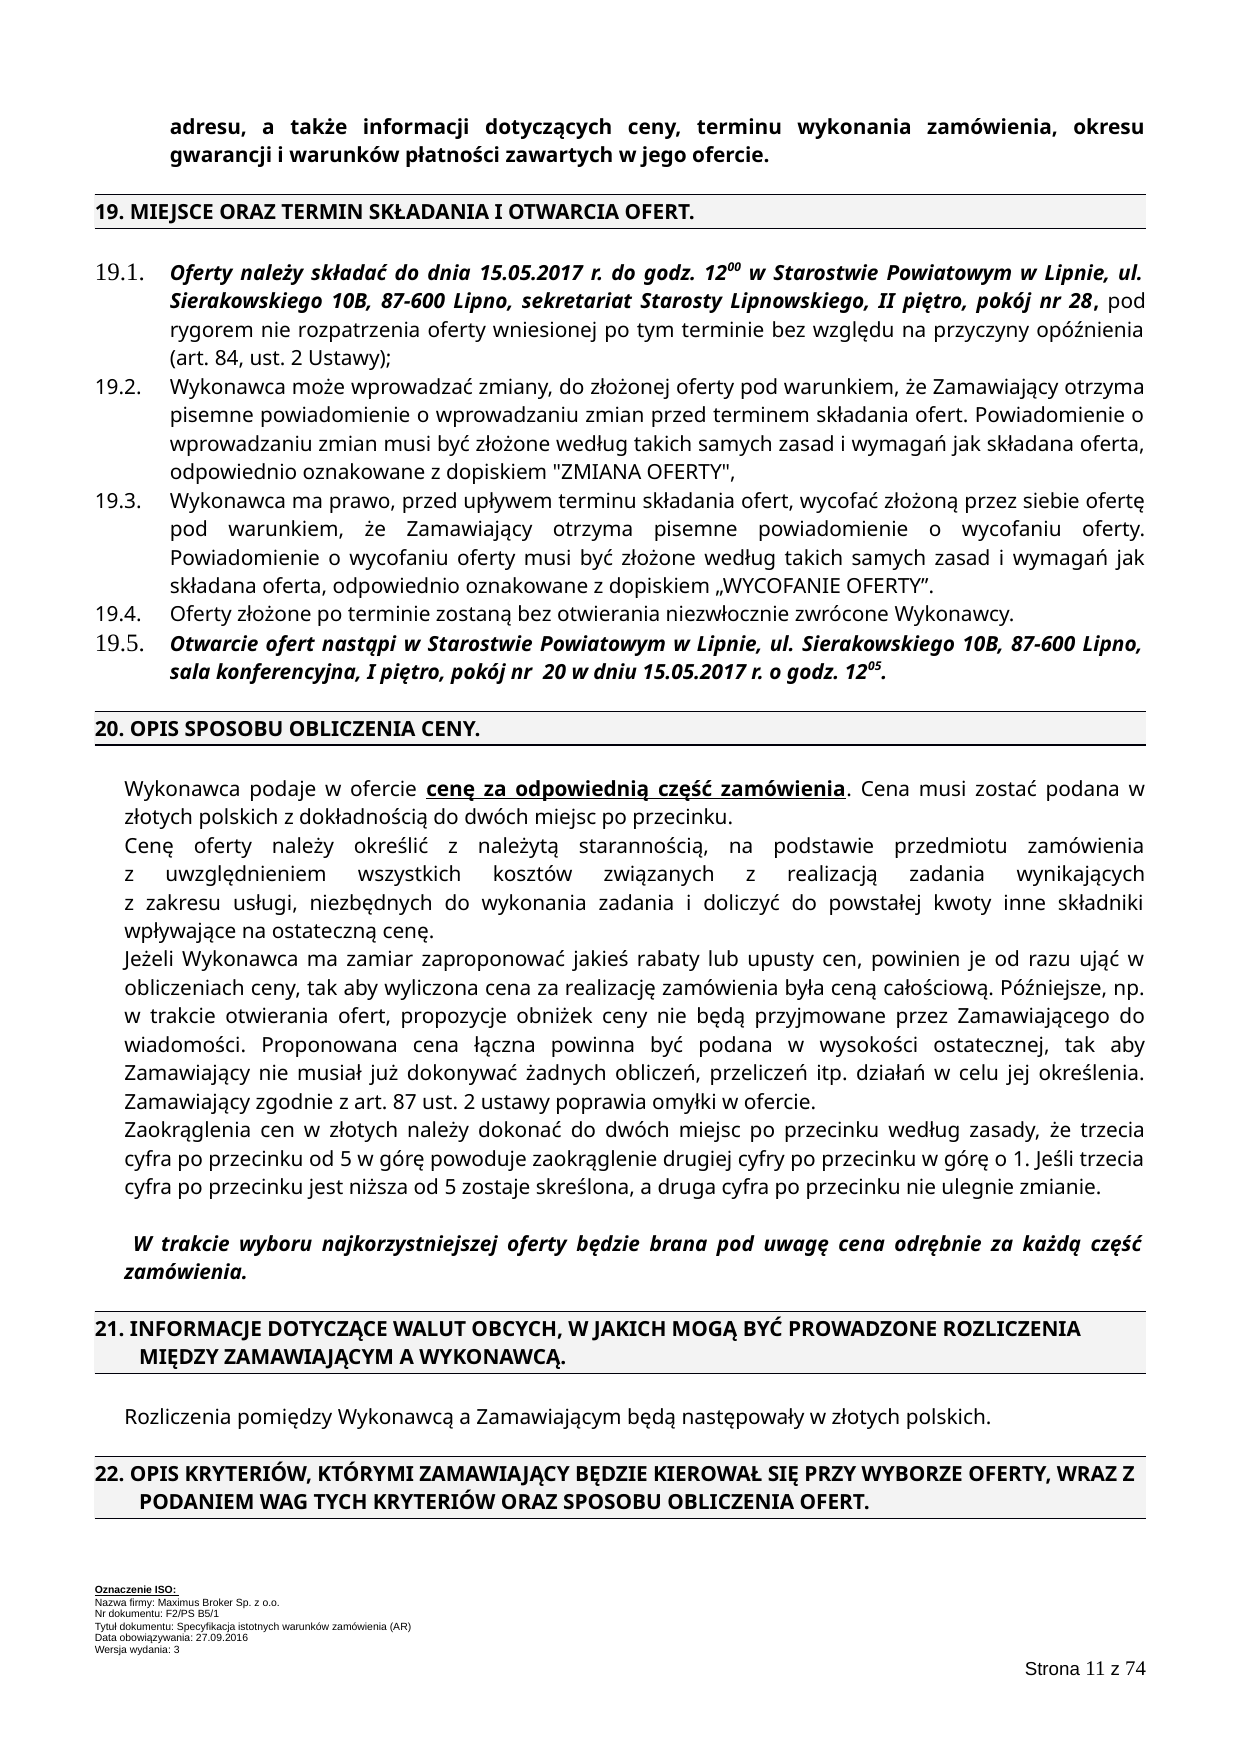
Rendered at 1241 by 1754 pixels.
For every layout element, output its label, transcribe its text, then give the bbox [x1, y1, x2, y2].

list Wykonawca ma prawo, przed upływem terminu składania ofert, wycofać złożoną przez siebie ofertę pod warunkiem, że Zamawiający otrzyma pisemne powiadomienie o wycofaniu oferty. Powiadomienie o wycofaniu oferty musi być złożone według takich samych zasad i wymagań jak składana oferta, odpowiednio oznakowane z dopiskiem „WYCOFANIE OFERTY”. [94, 486, 1146, 599]
list Oferty złożone po terminie zostaną bez otwierania niezwłocznie zwrócone Wykonawcy. [94, 599, 1146, 628]
subtitle 22. OPIS KRYTERIÓW, KTÓRYMI ZAMAWIAJĄCY BĘDZIE KIEROWAŁ SIĘ PRZY WYBORZE OFERTY, WRAZ Z PODANIEM WAG TYCH KRYTERIÓW ORAZ SPOSOBU OBLICZENIA OFERT. [94, 1457, 1146, 1519]
list Oferty należy składać do dnia 15.05.2017 r. do godz. 1200 w Starostwie Powiatowym w Lipnie, ul. Sierakowskiego 10B, 87-600 Lipno, sekretariat Starosty Lipnowskiego, II piętro, pokój nr 28, pod rygorem nie rozpatrzenia oferty wniesionej po tym terminie bez względu na przyczyny opóźnienia (art. 84, ust. 2 Ustawy); [94, 257, 1146, 372]
list Wykonawca może wprowadzać zmiany, do złożonej oferty pod warunkiem, że Zamawiający otrzyma pisemne powiadomienie o wprowadzaniu zmian przed terminem składania ofert. Powiadomienie o wprowadzaniu zmian musi być złożone według takich samych zasad i wymagań jak składana oferta, odpowiednio oznakowane z dopiskiem "ZMIANA OFERTY", [94, 372, 1146, 486]
subtitle 19. MIEJSCE ORAZ TERMIN SKŁADANIA I OTWARCIA OFERT. [94, 195, 1146, 229]
text Zaokrąglenia cen w złotych należy dokonać do dwóch miejsc po przecinku według zasady, że trzecia cyfra po przecinku od 5 w górę powoduje zaokrąglenie drugiej cyfry po przecinku w górę o 1. Jeśli trzecia cyfra po przecinku jest niższa od 5 zostaje skreślona, a druga cyfra po przecinku nie ulegnie zmianie. [124, 1115, 1146, 1201]
subtitle 20. OPIS SPOSOBU OBLICZENIA CENY. [94, 712, 1146, 746]
text Cenę oferty należy określić z należytą starannością, na podstawie przedmiotu zamówienia z uwzględnieniem wszystkich kosztów związanych z realizacją zadania wynikających z zakresu usługi, niezbędnych do wykonania zadania i doliczyć do powstałej kwoty inne składniki wpływające na ostateczną cenę. [124, 831, 1146, 944]
list adresu, a także informacji dotyczących ceny, terminu wykonania zamówienia, okresu gwarancji i warunków płatności zawartych w jego ofercie. [94, 112, 1146, 169]
text Wykonawca podaje w ofercie cenę za odpowiednią część zamówienia. Cena musi zostać podana w złotych polskich z dokładnością do dwóch miejsc po przecinku. [124, 774, 1146, 831]
text Rozliczenia pomiędzy Wykonawcą a Zamawiającym będą następowały w złotych polskich. [124, 1402, 1146, 1431]
subtitle 21. INFORMACJE DOTYCZĄCE WALUT OBCYCH, W JAKICH MOGĄ BYĆ PROWADZONE ROZLICZENIA MIĘDZY ZAMAWIAJĄCYM A WYKONAWCĄ. [94, 1312, 1146, 1374]
text W trakcie wyboru najkorzystniejszej oferty będzie brana pod uwagę cena odrębnie za każdą część zamówienia. [94, 1229, 1146, 1286]
list Otwarcie ofert nastąpi w Starostwie Powiatowym w Lipnie, ul. Sierakowskiego 10B, 87-600 Lipno, sala konferencyjna, I piętro, pokój nr 20 w dniu 15.05.2017 r. o godz. 1205. [94, 628, 1146, 686]
text Jeżeli Wykonawca ma zamiar zaproponować jakieś rabaty lub upusty cen, powinien je od razu ująć w obliczeniach ceny, tak aby wyliczona cena za realizację zamówienia była ceną całościową. Późniejsze, np. w trakcie otwierania ofert, propozycje obniżek ceny nie będą przyjmowane przez Zamawiającego do wiadomości. Proponowana cena łączna powinna być podana w wysokości ostatecznej, tak aby Zamawiający nie musiał już dokonywać żadnych obliczeń, przeliczeń itp. działań w celu jej określenia. Zamawiający zgodnie z art. 87 ust. 2 ustawy poprawia omyłki w ofercie. [124, 944, 1146, 1115]
